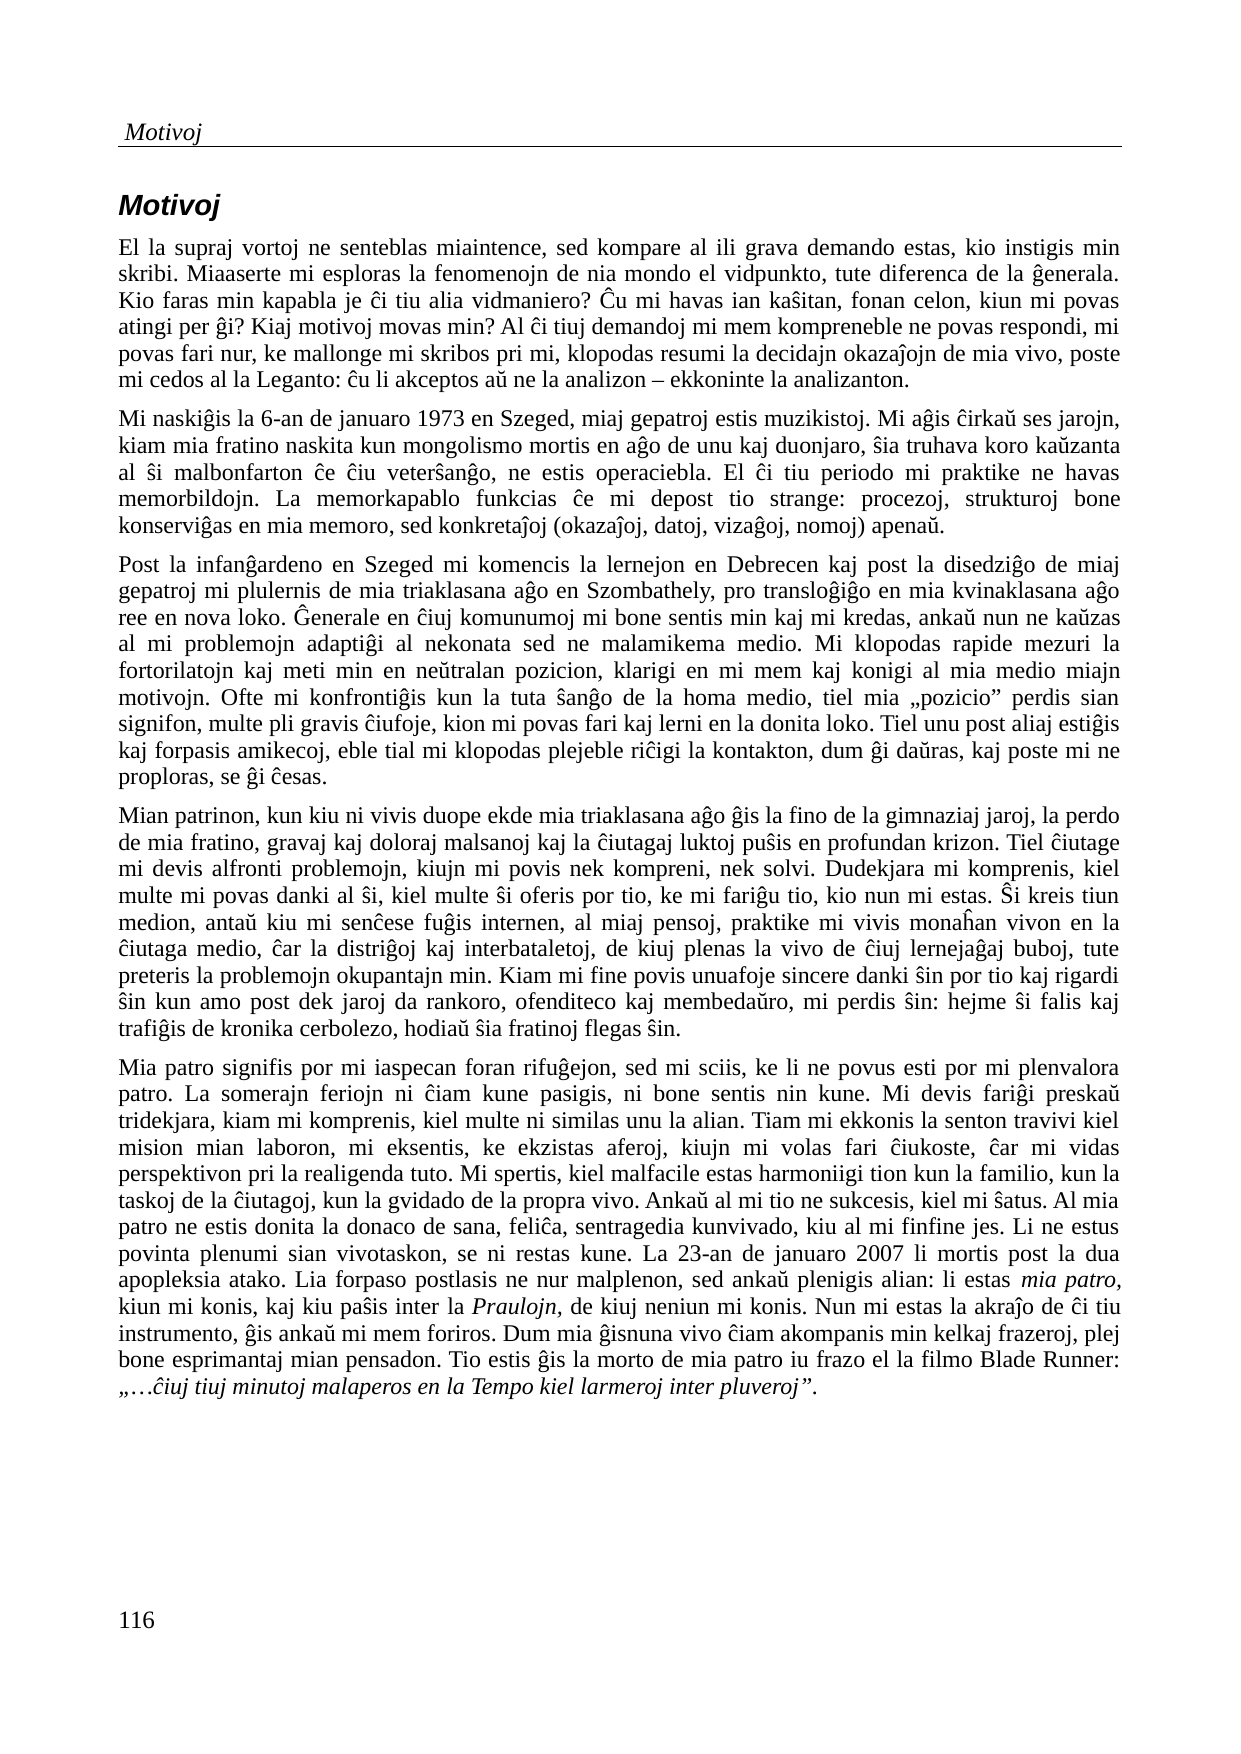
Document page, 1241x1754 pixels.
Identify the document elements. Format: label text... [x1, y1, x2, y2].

text Mi naskiĝis la 6-an de januaro 1973 en Szeged, miaj gepatroj estis muzikistoj. Mi aĝis ĉirkaŭ ses jarojn, kiam mia fratino naskita kun mongolismo mortis en aĝo de unu kaj duonjaro, ŝia truhava koro kaŭzanta al ŝi malbonfarton ĉe ĉiu veterŝanĝo, ne estis operaciebla. El ĉi tiu periodo mi praktike ne havas memorbildojn. La memorkapablo funkcias ĉe mi depost tio strange: procezoj, strukturoj bone konserviĝas en mia memoro, sed konkretaĵoj (okazaĵoj, datoj, vizaĝoj, nomoj) apenaŭ. [118, 406, 1122, 538]
text El la supraj vortoj ne senteblas miaintence, sed kompare al ili grava demando estas, kio instigis min skribi. Miaaserte mi esploras la fenomenojn de nia mondo el vidpunkto, tute diferenca de la ĝenerala. Kio faras min kapabla je ĉi tiu alia vidmaniero? Ĉu mi havas ian kaŝitan, fonan celon, kiun mi povas atingi per ĝi? Kiaj motivoj movas min? Al ĉi tiuj demandoj mi mem kompreneble ne povas respondi, mi povas fari nur, ke mallonge mi skribos pri mi, klopodas resumi la decidajn okazaĵojn de mia vivo, poste mi cedos al la Leganto: ĉu li akceptos aŭ ne la analizon – ekkoninte la analizanton. [118, 234, 1122, 393]
text Mian patrinon, kun kiu ni vivis duope ekde mia triaklasana aĝo ĝis la fino de la gimnaziaj jaroj, la perdo de mia fratino, gravaj kaj doloraj malsanoj kaj la ĉiutagaj luktoj puŝis en profundan krizon. Tiel ĉiutage mi devis alfronti problemojn, kiujn mi povis nek kompreni, nek solvi. Dudekjara mi komprenis, kiel multe mi povas danki al ŝi, kiel multe ŝi oferis por tio, ke mi fariĝu tio, kio nun mi estas. Ŝi kreis tiun medion, antaŭ kiu mi senĉese fuĝis internen, al miaj pensoj, praktike mi vivis monaĥan vivon en la ĉiutaga medio, ĉar la distriĝoj kaj interbataletoj, de kiuj plenas la vivo de ĉiuj lernejaĝaj buboj, tute preteris la problemojn okupantajn min. Kiam mi fine povis unuafoje sincere danki ŝin por tio kaj rigardi ŝin kun amo post dek jaroj da rankoro, ofenditeco kaj membedaŭro, mi perdis ŝin: hejme ŝi falis kaj trafiĝis de kronika cerbolezo, hodiaŭ ŝia fratinoj flegas ŝin. [118, 802, 1122, 1042]
text Mia patro signifis por mi iaspecan foran rifuĝejon, sed mi sciis, ke li ne povus esti por mi plenvalora patro. La somerajn feriojn ni ĉiam kune pasigis, ni bone sentis nin kune. Mi devis fariĝi preskaŭ tridekjara, kiam mi komprenis, kiel multe ni similas unu la alian. Tiam mi ekkonis la senton travivi kiel mision mian laboron, mi eksentis, ke ekzistas aferoj, kiujn mi volas fari ĉiukoste, ĉar mi vidas perspektivon pri la realigenda tuto. Mi spertis, kiel malfacile estas harmoniigi tion kun la familio, kun la taskoj de la ĉiutagoj, kun la gvidado de la propra vivo. Ankaŭ al mi tio ne sukcesis, kiel mi ŝatus. Al mia patro ne estis donita la donaco de sana, feliĉa, sentragedia kunvivado, kiu al mi finfine jes. Li ne estus povinta plenumi sian vivotaskon, se ni restas kune. La 23-an de januaro 2007 li mortis post la dua apopleksia atako. Lia forpaso postlasis ne nur malplenon, sed ankaŭ plenigis alian: li estas mia patro, kiun mi konis, kaj kiu paŝis inter la Praulojn, de kiuj neniun mi konis. Nun mi estas la akraĵo de ĉi tiu instrumento, ĝis ankaŭ mi mem foriros. Dum mia ĝisnuna vivo ĉiam akompanis min kelkaj frazeroj, plej bone esprimantaj mian pensadon. Tio estis ĝis la morto de mia patro iu frazo el la filmo Blade Runner: „…ĉiuj tiuj minutoj malaperos en la Tempo kiel larmeroj inter pluveroj”. [118, 1054, 1122, 1399]
text Post la infanĝardeno en Szeged mi komencis la lernejon en Debrecen kaj post la disedziĝo de miaj gepatroj mi plulernis de mia triaklasana aĝo en Szombathely, pro transloĝiĝo en mia kvinaklasana aĝo ree en nova loko. Ĝenerale en ĉiuj komunumoj mi bone sentis min kaj mi kredas, ankaŭ nun ne kaŭzas al mi problemojn adaptiĝi al nekonata sed ne malamikema medio. Mi klopodas rapide mezuri la fortorilatojn kaj meti min en neŭtralan pozicion, klarigi en mi mem kaj konigi al mia medio miajn motivojn. Ofte mi konfrontiĝis kun la tuta ŝanĝo de la homa medio, tiel mia „pozicio” perdis sian signifon, multe pli gravis ĉiufoje, kion mi povas fari kaj lerni en la donita loko. Tiel unu post aliaj estiĝis kaj forpasis amikecoj, eble tial mi klopodas plejeble riĉigi la kontakton, dum ĝi daŭras, kaj poste mi ne proploras, se ĝi ĉesas. [118, 551, 1122, 790]
subtitle Motivoj [118, 189, 1122, 221]
